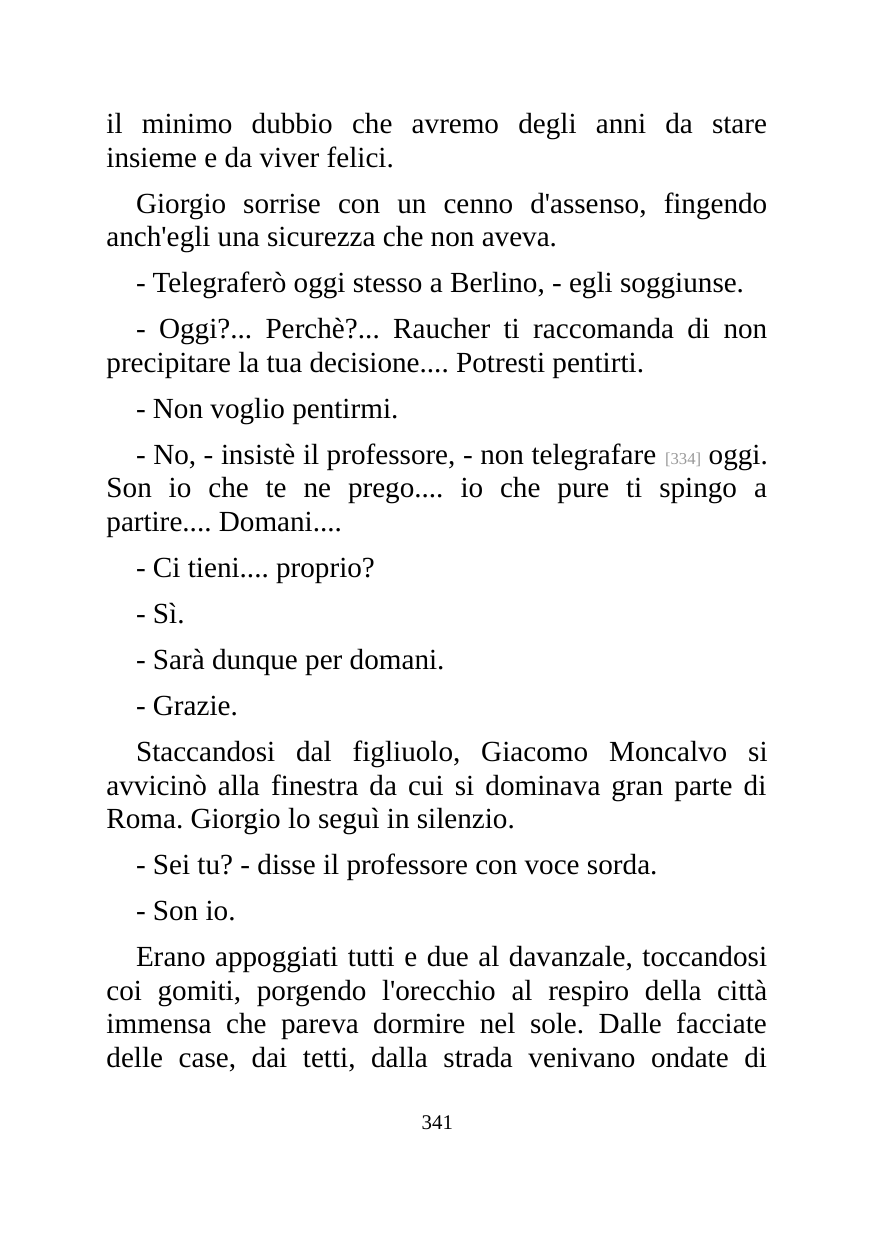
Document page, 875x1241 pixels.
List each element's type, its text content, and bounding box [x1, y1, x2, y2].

text - Sì. [106, 596, 768, 630]
text - Oggi?... Perchè?... Raucher ti raccomanda di non precipitare la tua decisione.... Potresti pentirti. [106, 311, 768, 378]
text - Sarà dunque per domani. [106, 642, 768, 676]
text - Non voglio pentirmi. [106, 391, 768, 424]
text - Ci tieni.... proprio? [106, 550, 768, 584]
text - Sei tu? - disse il professore con voce sorda. [106, 847, 768, 881]
text Staccandosi dal figliuolo, Giacomo Moncalvo si avvicinò alla finestra da cui si dominava gran parte di Roma. Giorgio lo seguì in silenzio. [106, 734, 768, 835]
text - Telegraferò oggi stesso a Berlino, - egli soggiunse. [106, 265, 768, 299]
text Erano appoggiati tutti e due al davanzale, toccandosi coi gomiti, porgendo l'orecchio al respiro della città immensa che pareva dormire nel sole. Dalle facciate delle case, dai tetti, dalla strada venivano ondate di [106, 939, 768, 1074]
text - No, - insistè il professore, - non telegrafare [334] oggi. Son io che te ne prego.... io che pure ti spingo a partire.... Domani.... [106, 437, 768, 538]
text - Son io. [106, 893, 768, 927]
text Giorgio sorrise con un cenno d'assenso, fingendo anch'egli una sicurezza che non aveva. [106, 186, 768, 253]
text - Grazie. [106, 688, 768, 722]
text il minimo dubbio che avremo degli anni da stare insieme e da viver felici. [106, 106, 768, 173]
